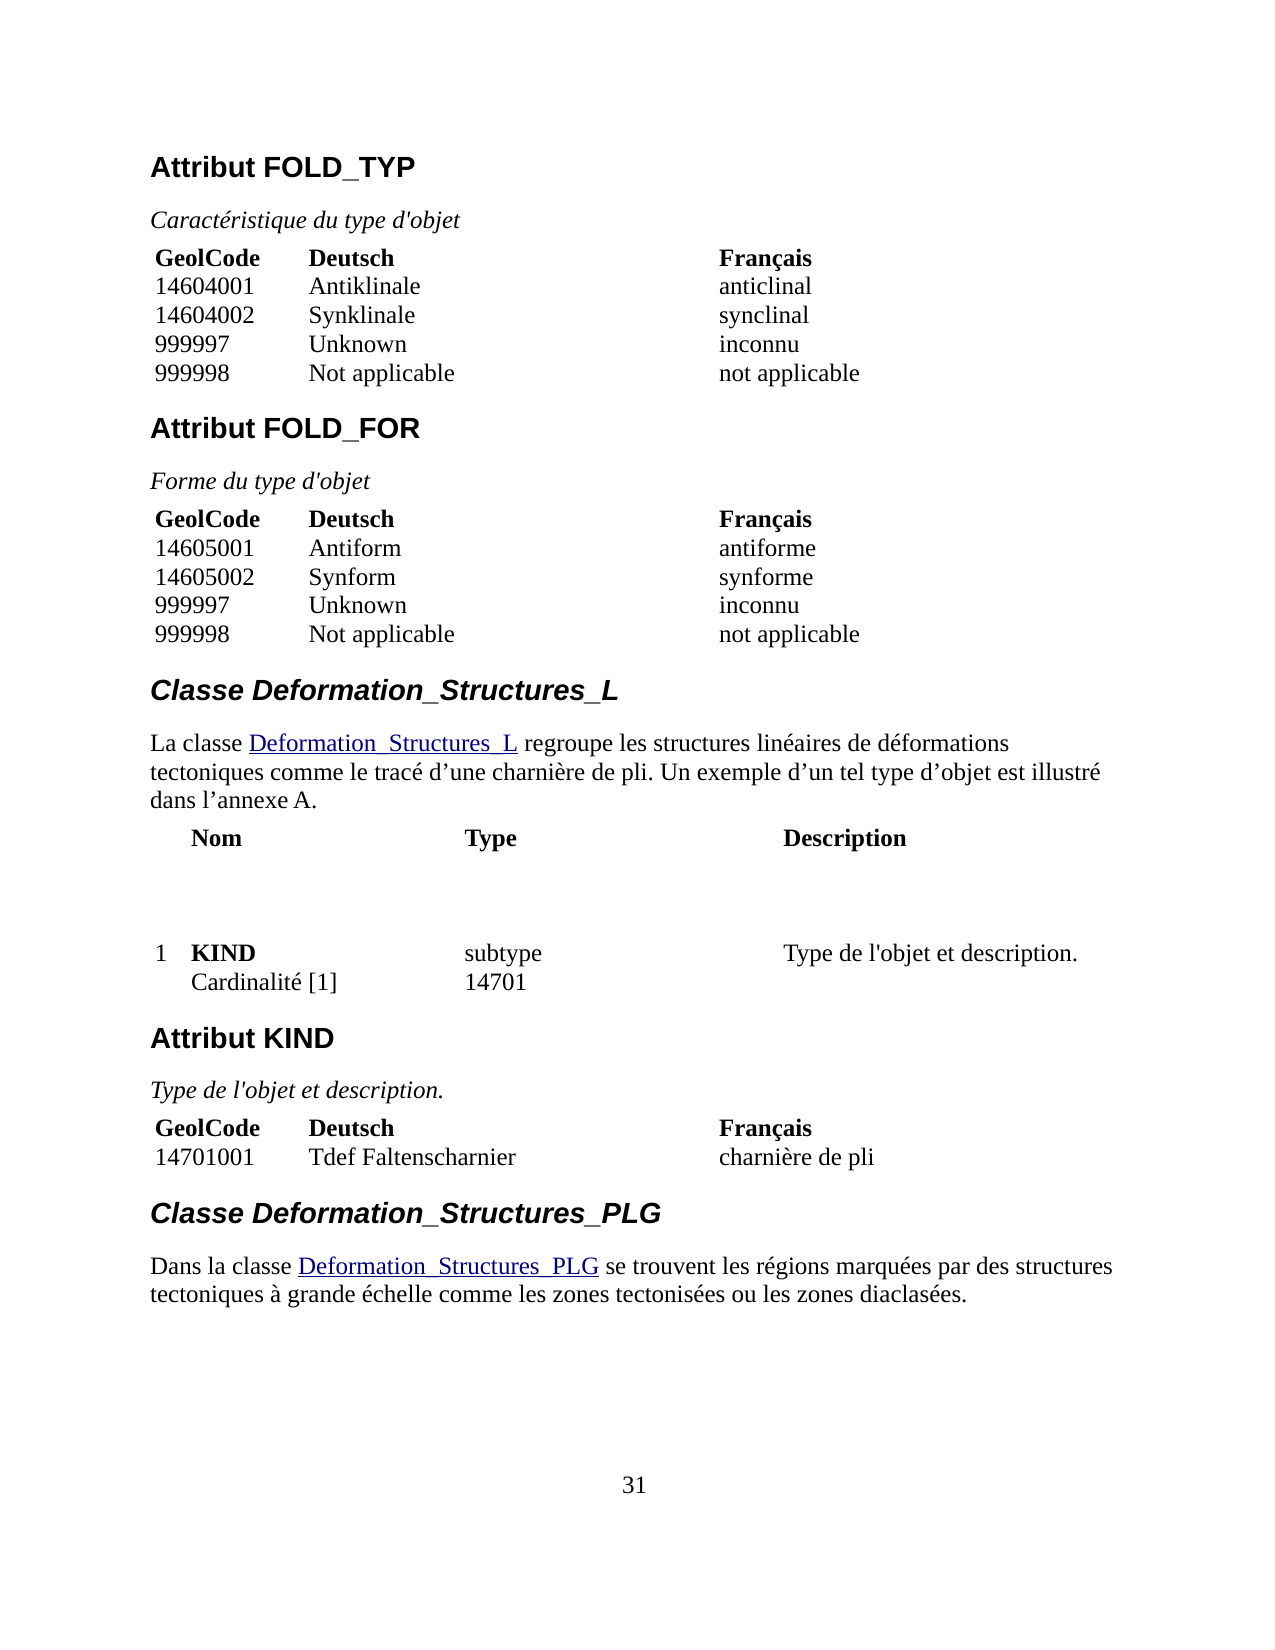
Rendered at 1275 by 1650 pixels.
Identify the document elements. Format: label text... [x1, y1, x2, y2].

table_cell [150, 967, 186, 996]
subtitle Attribut KIND [150, 1021, 1125, 1054]
table_header GeolCode [150, 504, 304, 533]
table_cell charnière de pli [714, 1142, 1125, 1171]
text Caractéristique du type d'objet [150, 205, 1125, 234]
table_header GeolCode [150, 243, 304, 271]
table_cell Unknown [304, 590, 714, 619]
table_cell 14604002 [150, 300, 304, 329]
table_header Deutsch [304, 504, 714, 533]
table_cell Synform [304, 562, 714, 590]
table_cell 999997 [150, 329, 304, 358]
table_cell synforme [714, 562, 1125, 590]
table_cell subtype [460, 938, 779, 967]
table_header GeolCode [150, 1113, 304, 1142]
text Type de l'objet et description. [150, 1076, 1125, 1104]
text Dans la classe Deformation_Structures_PLG se trouvent les régions marquées par des structures tectoniques à grande échelle comme les zones tectonisées ou les zones diaclasées. [150, 1251, 1125, 1308]
table_cell Synklinale [304, 300, 714, 329]
table_header Nom [186, 823, 460, 938]
table_cell Antiform [304, 533, 714, 562]
table_cell 999998 [150, 619, 304, 648]
table_cell Antiklinale [304, 271, 714, 300]
table_cell 1 [150, 938, 186, 967]
table_header Type [460, 823, 779, 938]
table_header Français [714, 243, 1125, 271]
table_cell Type de l'objet et description. [779, 938, 1125, 967]
table_header Français [714, 1113, 1125, 1142]
table_header Deutsch [304, 1113, 714, 1142]
table_cell KIND [186, 938, 460, 967]
subtitle Classe Deformation_Structures_PLG [150, 1196, 1125, 1229]
table_cell synclinal [714, 300, 1125, 329]
table_cell Tdef Faltenscharnier [304, 1142, 714, 1171]
subtitle Attribut FOLD_FOR [150, 411, 1125, 445]
table_cell Cardinalité [1] [186, 967, 460, 996]
subtitle Classe Deformation_Structures_L [150, 673, 1125, 706]
table_cell Not applicable [304, 358, 714, 386]
table_cell not applicable [714, 619, 1125, 648]
table_cell [779, 967, 1125, 996]
table_header [150, 823, 186, 938]
table_cell 14701 [460, 967, 779, 996]
table_header Description [779, 823, 1125, 938]
table_cell 999998 [150, 358, 304, 386]
table_cell Not applicable [304, 619, 714, 648]
table_cell 14605001 [150, 533, 304, 562]
table_cell inconnu [714, 590, 1125, 619]
table_cell 14605002 [150, 562, 304, 590]
table_cell 999997 [150, 590, 304, 619]
text La classe Deformation_Structures_L regroupe les structures linéaires de déformations tectoniques comme le tracé d’une charnière de pli. Un exemple d’un tel type d’objet est illustré dans l’annexe A. [150, 728, 1125, 814]
table_cell Unknown [304, 329, 714, 358]
table_cell inconnu [714, 329, 1125, 358]
table_header Français [714, 504, 1125, 533]
table_header Deutsch [304, 243, 714, 271]
table_cell not applicable [714, 358, 1125, 386]
table_cell 14604001 [150, 271, 304, 300]
table_cell antiforme [714, 533, 1125, 562]
table_cell anticlinal [714, 271, 1125, 300]
subtitle Attribut FOLD_TYP [150, 150, 1125, 183]
table_cell 14701001 [150, 1142, 304, 1171]
text Forme du type d'objet [150, 466, 1125, 495]
